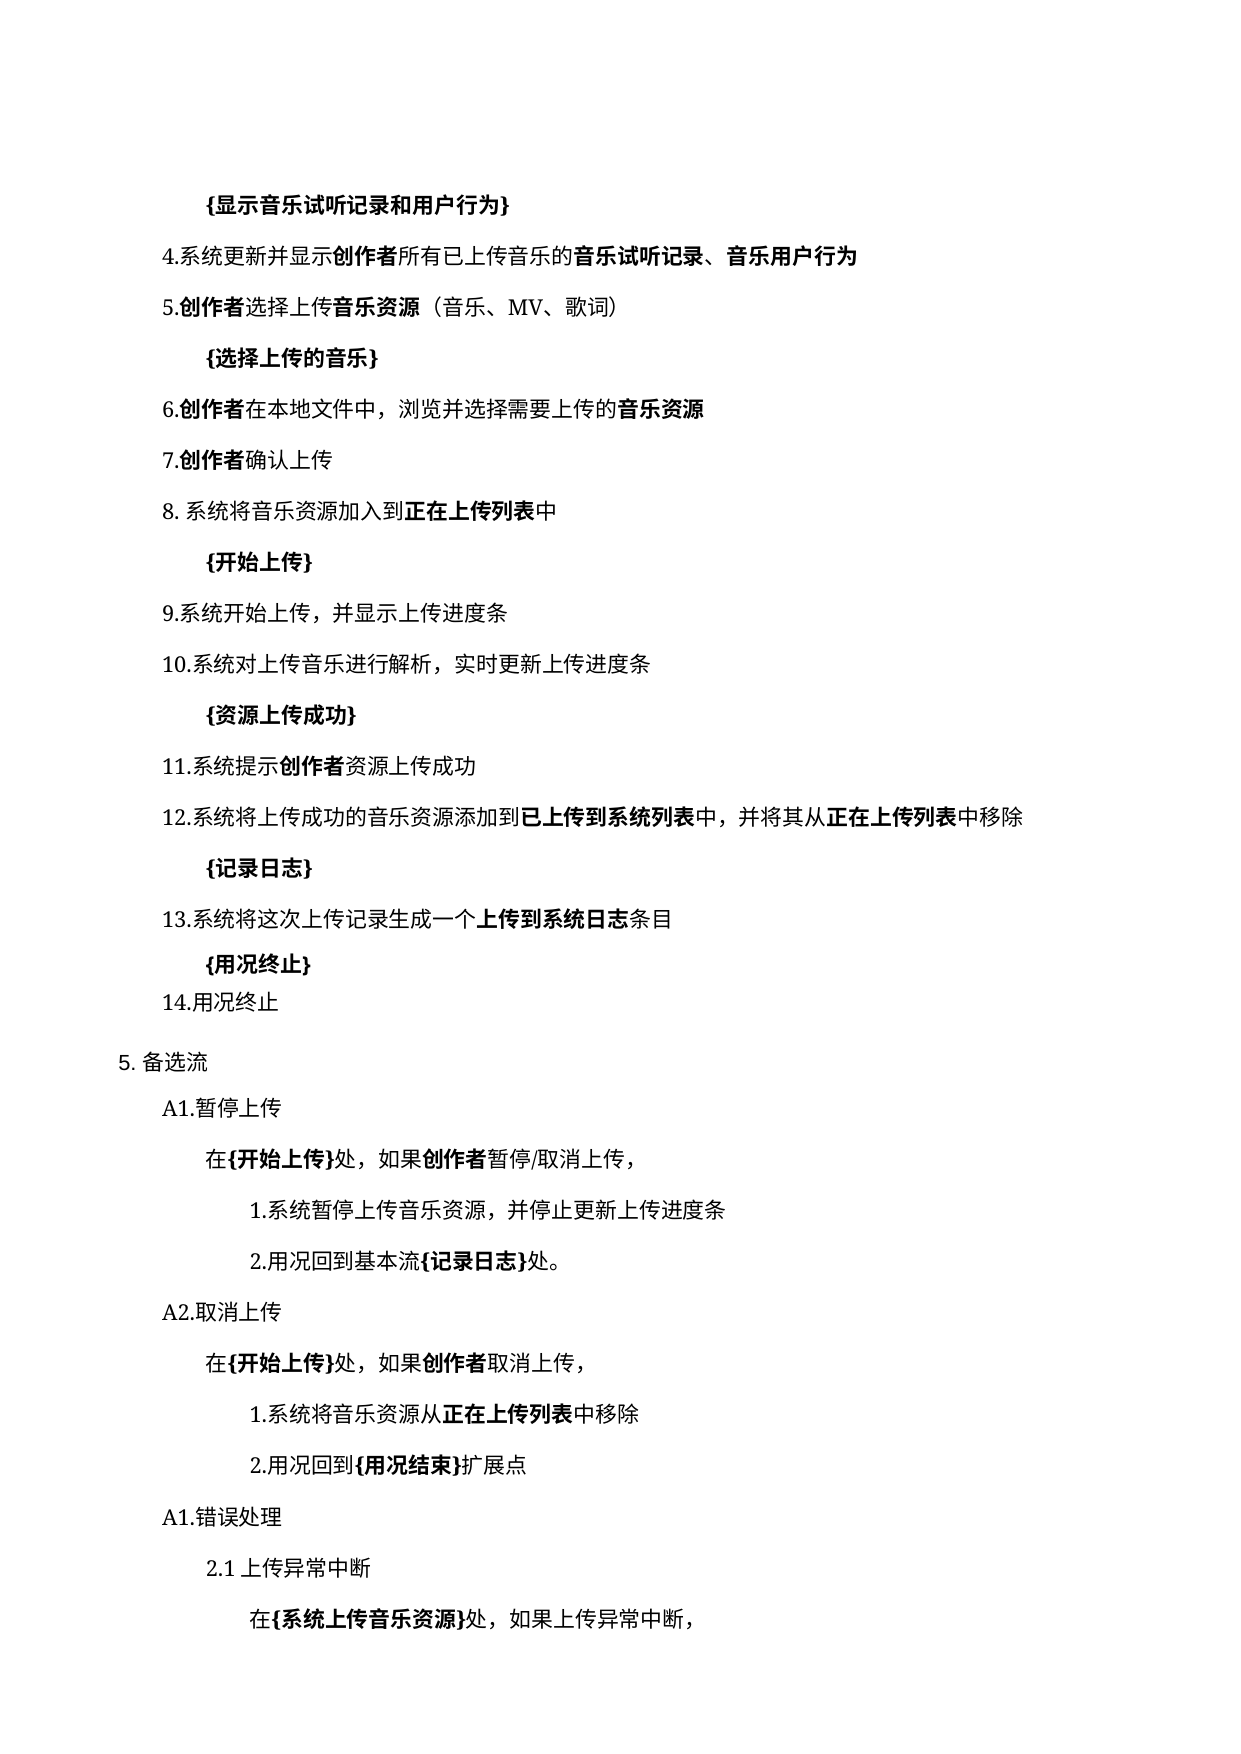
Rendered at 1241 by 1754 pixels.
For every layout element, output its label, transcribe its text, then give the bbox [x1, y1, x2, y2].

text 2.用况回到基本流{记录日志}处。 [118, 1244, 1122, 1276]
text 14.用况终止 [118, 985, 1122, 1017]
text {选择上传的音乐} [118, 341, 1122, 372]
text 2.1上传异常中断 [118, 1551, 1122, 1582]
subtitle 备选流 [118, 1041, 1122, 1078]
text {开始上传} [118, 545, 1122, 577]
text 7.创作者确认上传 [118, 443, 1122, 474]
text 1.系统将音乐资源从正在上传列表中移除 [118, 1397, 1122, 1429]
text A2.取消上传 [118, 1295, 1122, 1327]
text {记录日志} [118, 851, 1122, 883]
text 在{开始上传}处，如果创作者暂停/取消上传， [118, 1142, 1122, 1174]
text 8. 系统将音乐资源加入到正在上传列表中 [118, 494, 1122, 526]
text 4.系统更新并显示创作者所有已上传音乐的音乐试听记录、音乐用户行为 [118, 239, 1122, 270]
text {用况终止} [118, 947, 1122, 978]
text 11.系统提示创作者资源上传成功 [118, 749, 1122, 781]
text 10.系统对上传音乐进行解析，实时更新上传进度条 [118, 647, 1122, 679]
text 在{系统上传音乐资源}处，如果上传异常中断， [118, 1602, 1122, 1633]
text 2.用况回到{用况结束}扩展点 [118, 1448, 1122, 1480]
text {显示音乐试听记录和用户行为} [118, 188, 1122, 219]
text A1.暂停上传 [118, 1091, 1122, 1123]
text 5.创作者选择上传音乐资源（音乐、MV、歌词） [118, 290, 1122, 321]
text 9.系统开始上传，并显示上传进度条 [118, 596, 1122, 628]
text 6.创作者在本地文件中，浏览并选择需要上传的音乐资源 [118, 392, 1122, 423]
text 12.系统将上传成功的音乐资源添加到已上传到系统列表中，并将其从正在上传列表中移除 [118, 800, 1122, 832]
text 1.系统暂停上传音乐资源，并停止更新上传进度条 [118, 1193, 1122, 1225]
text {资源上传成功} [118, 698, 1122, 730]
text A1.错误处理 [118, 1499, 1122, 1531]
text 在{开始上传}处，如果创作者取消上传， [118, 1346, 1122, 1378]
text 13.系统将这次上传记录生成一个上传到系统日志条目 [118, 902, 1122, 934]
